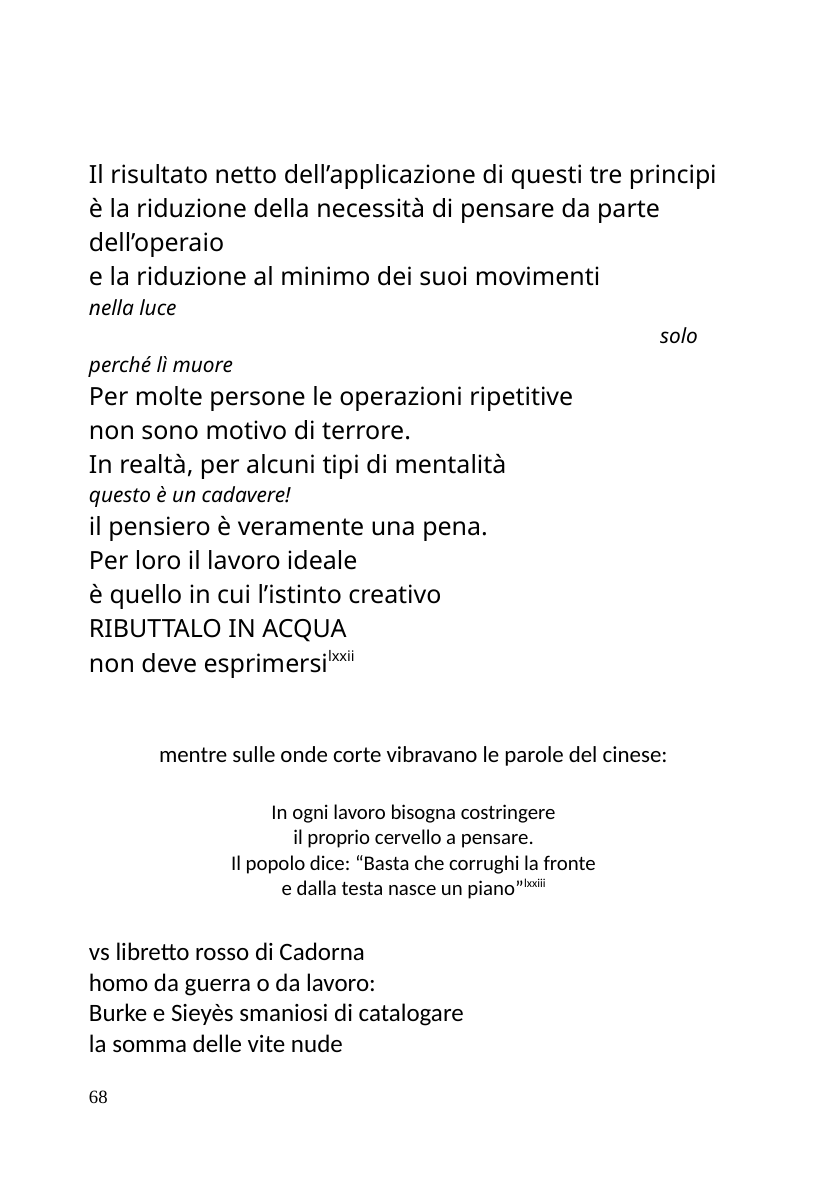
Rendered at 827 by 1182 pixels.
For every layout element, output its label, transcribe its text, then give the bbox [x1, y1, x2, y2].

text il proprio cervello a pensare. [89, 824, 738, 850]
text è quello in cui l’istinto creativo RIBUTTALO IN ACQUA [89, 577, 738, 645]
text mentre sulle onde corte vibravano le parole del cinese: [89, 740, 738, 768]
text Il popolo dice: “Basta che corrughi la fronte [89, 850, 738, 875]
text Per loro il lavoro ideale [89, 543, 738, 577]
text Per molte persone le operazioni ripetitive [89, 378, 738, 412]
text vs libretto rosso di Cadorna [89, 936, 738, 967]
text Il risultato netto dell’applicazione di questi tre principi [89, 157, 738, 191]
text non sono motivo di terrore. [89, 412, 738, 446]
text il pensiero è veramente una pena. [89, 509, 738, 543]
text solo perché lì muore [89, 321, 738, 378]
text Burke e Sieyès smaniosi di catalogare [89, 997, 738, 1028]
text e dalla testa nasce un piano” [89, 875, 738, 901]
text e la riduzione al minimo dei suoi movimenti nella luce [89, 259, 738, 321]
text la somma delle vite nude [89, 1028, 738, 1058]
text homo da guerra o da lavoro: [89, 967, 738, 997]
text non deve esprimersi [89, 645, 738, 679]
text In ogni lavoro bisogna costringere [89, 799, 738, 824]
text In realtà, per alcuni tipi di mentalità questo è un cadavere! [89, 446, 738, 509]
text è la riduzione della necessità di pensare da parte dell’operaio [89, 191, 738, 259]
